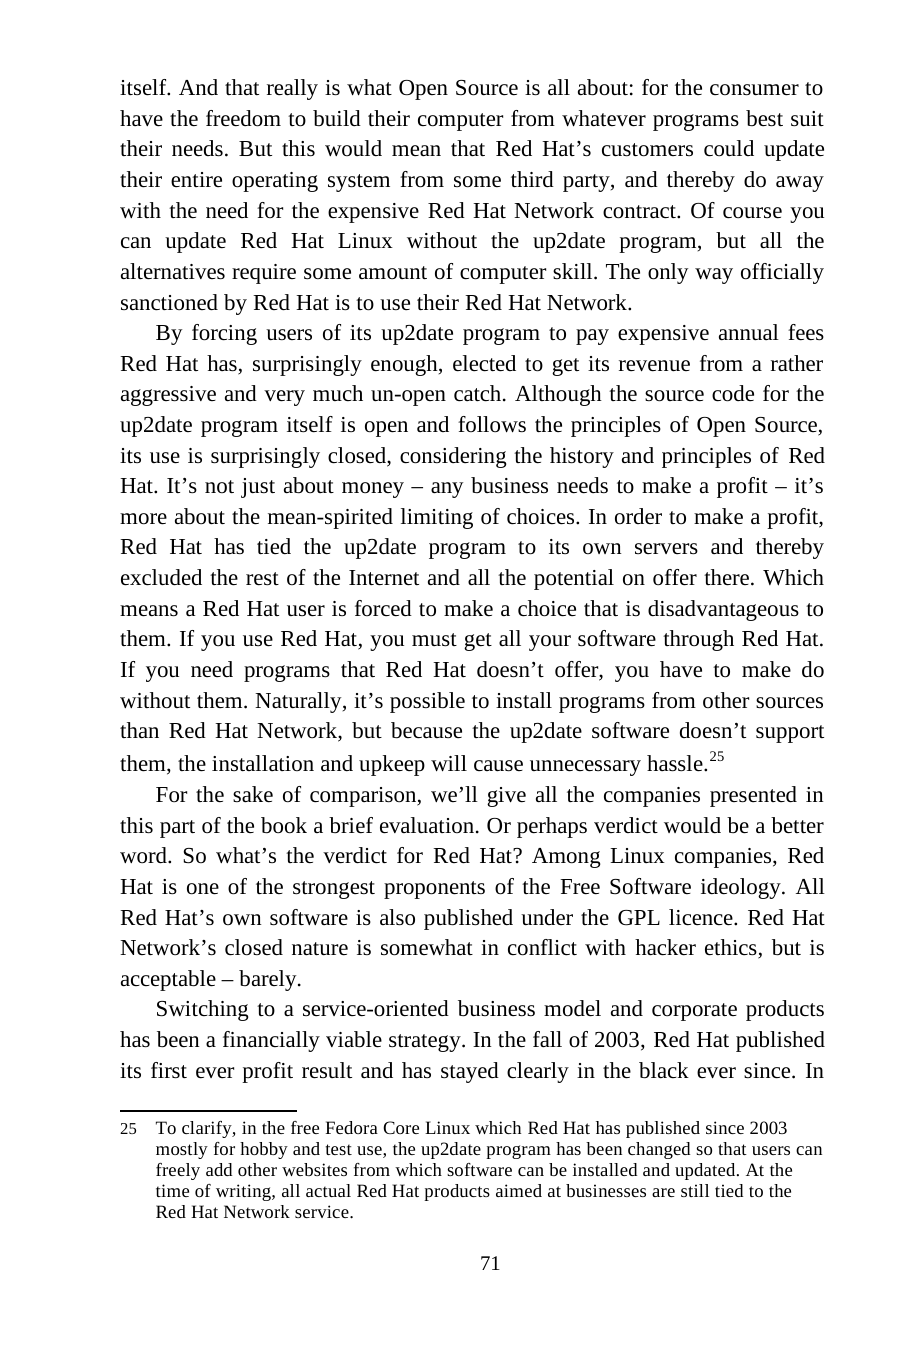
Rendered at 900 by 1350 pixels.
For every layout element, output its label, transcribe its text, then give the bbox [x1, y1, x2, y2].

text For the sake of comparison, we’ll give all the companies presented in this part of the book a brief evaluation. Or perhaps verdict would be a better word. So what’s the verdict for Red Hat? Among Linux companies, Red Hat is one of the strongest proponents of the Free Software ideology. All Red Hat’s own software is also published under the GPL licence. Red Hat Network’s closed nature is somewhat in conflict with hacker ethics, but is acceptable – barely. [120, 782, 825, 991]
text Switching to a service-oriented business model and corporate products has been a financially viable strategy. In the fall of 2003, Red Hat published its first ever profit result and has stayed clearly in the black ever since. In [120, 996, 825, 1083]
text By forcing users of its up2date program to pay expensive annual fees Red Hat has, surprisingly enough, elected to get its revenue from a rather aggressive and very much un-open catch. Although the source code for the up2date program itself is open and follows the principles of Open Source, its use is surprisingly closed, considering the history and principles of Red Hat. It’s not just about money – any business needs to make a profit – it’s more about the mean-spirited limiting of choices. In order to make a profit, Red Hat has tied the up2date program to its own servers and thereby excluded the rest of the Internet and all the potential on offer there. Which means a Red Hat user is forced to make a choice that is disadvantageous to them. If you use Red Hat, you must get all your software through Red Hat. If you need programs that Red Hat doesn’t offer, you have to make do without them. Naturally, it’s possible to install programs from other sources than Red Hat Network, but because the up2date software doesn’t support them, the installation and upkeep will cause unnecessary hassle. [120, 320, 825, 777]
text To clarify, in the free Fedora Core Linux which Red Hat has published since 2003 mostly for hobby and test use, the up2date program has been changed so that users can freely add other websites from which software can be installed and updated. At the time of writing, all actual Red Hat products aimed at businesses are still tied to the Red Hat Network service. [120, 1117, 825, 1222]
text itself. And that really is what Open Source is all about: for the consumer to have the freedom to build their computer from whatever programs best suit their needs. But this would mean that Red Hat’s customers could update their entire operating system from some third party, and thereby do away with the need for the expensive Red Hat Network contract. Of course you can update Red Hat Linux without the up2date program, but all the alternatives require some amount of computer skill. The only way officially sanctioned by Red Hat is to use their Red Hat Network. [120, 75, 825, 315]
